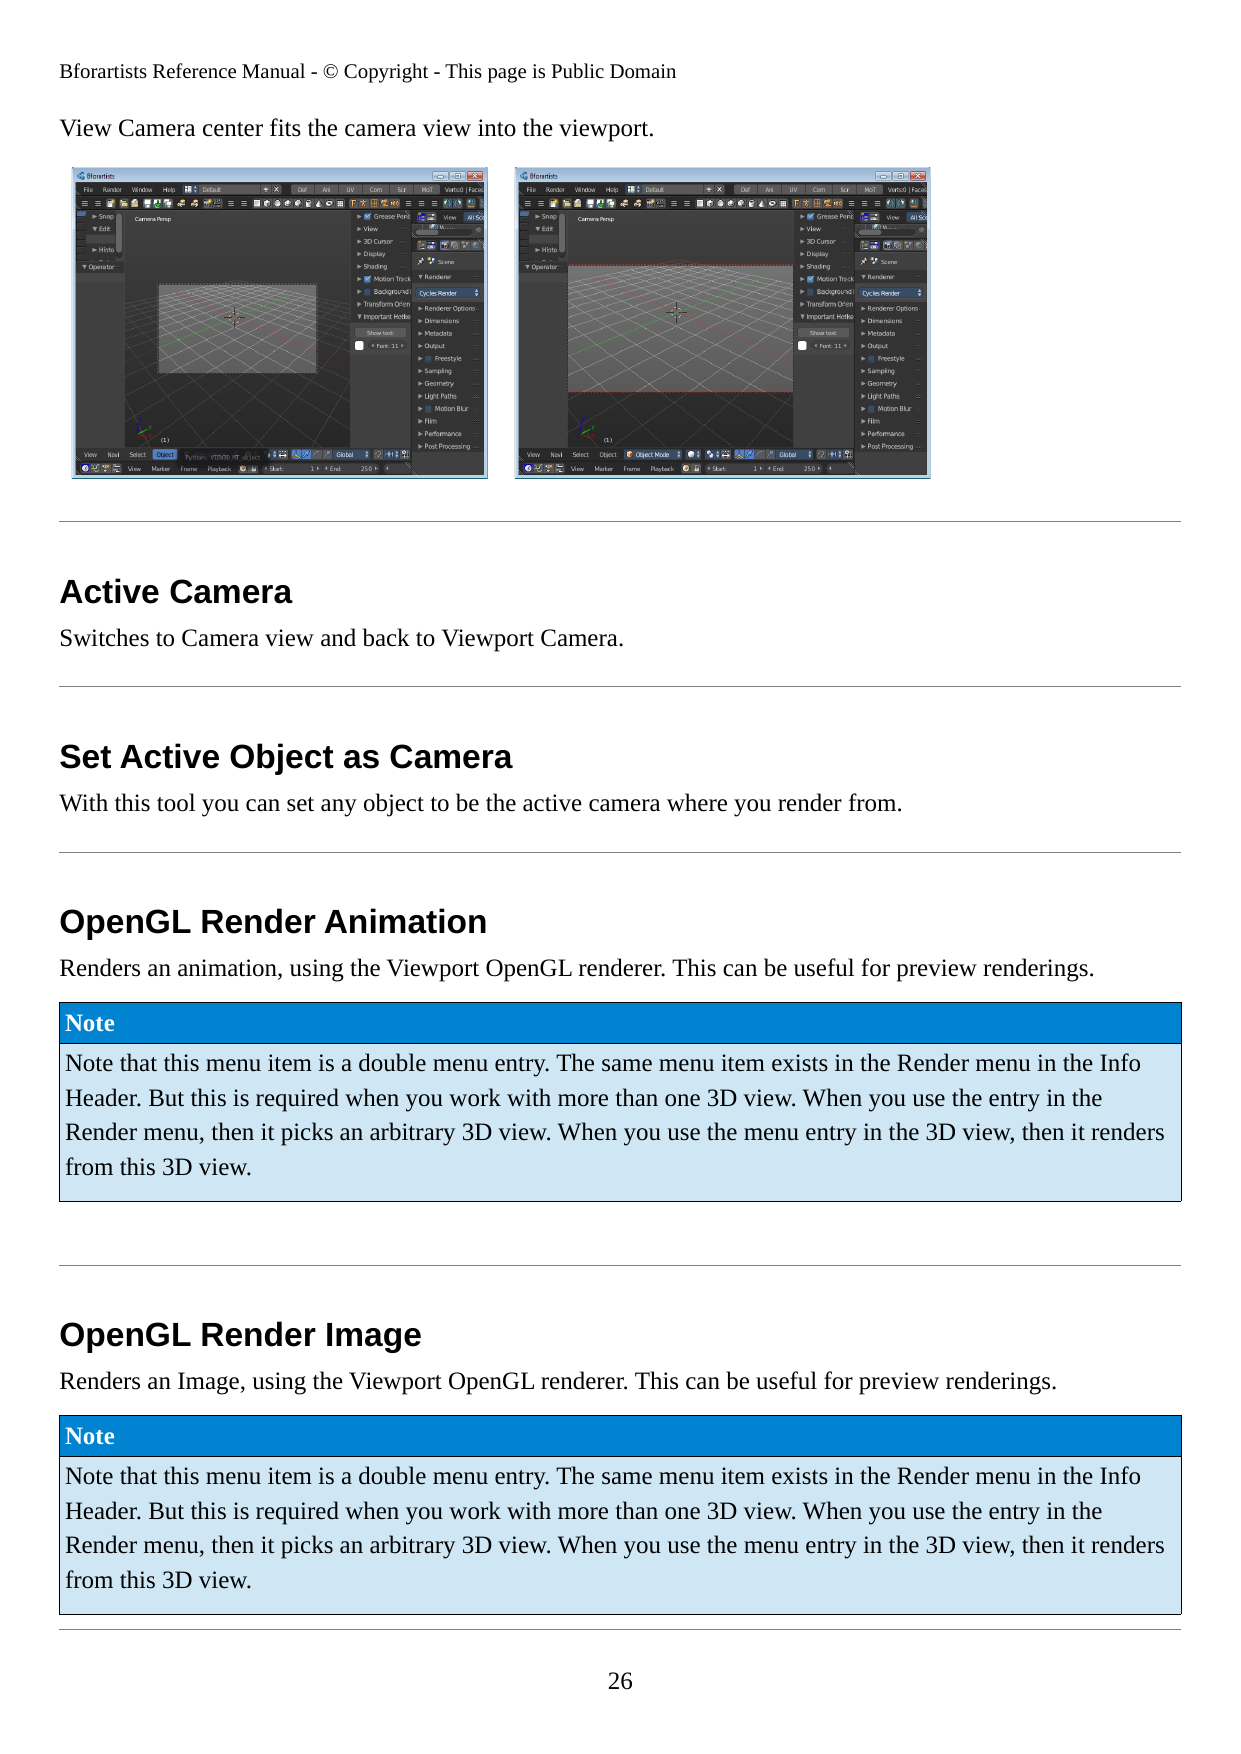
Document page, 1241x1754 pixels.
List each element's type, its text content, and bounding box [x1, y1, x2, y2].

table_header Note [60, 1003, 1181, 1043]
subtitle OpenGL Render Image [59, 1315, 1181, 1354]
table_cell Note that this menu item is a double menu entry. The same menu item exists in the Render menu in the Info Header. But this is required when you work with more than one 3D view. When you use the entry in the Render menu, then it picks an arbitrary 3D view. When you use the menu entry in the 3D view, then it renders from this 3D view. [60, 1044, 1181, 1201]
text Renders an Image, using the Viewport OpenGL renderer. This can be useful for preview renderings. [59, 1366, 1181, 1395]
text Renders an animation, using the Viewport OpenGL renderer. This can be useful for preview renderings. [59, 953, 1181, 982]
text With this tool you can set any object to be the active camera where you render from. [59, 788, 1181, 817]
text Switches to Camera view and back to Viewport Camera. [59, 623, 1181, 652]
table_header Note [60, 1416, 1181, 1456]
picture [71, 167, 488, 479]
text View Camera center fits the camera view into the viewport. [59, 113, 1181, 141]
table_cell Note that this menu item is a double menu entry. The same menu item exists in the Render menu in the Info Header. But this is required when you work with more than one 3D view. When you use the entry in the Render menu, then it picks an arbitrary 3D view. When you use the menu entry in the 3D view, then it renders from this 3D view. [60, 1457, 1181, 1614]
picture [514, 167, 931, 479]
subtitle Set Active Object as Camera [59, 737, 1181, 776]
subtitle Active Camera [59, 572, 1181, 610]
subtitle OpenGL Render Animation [59, 902, 1181, 941]
